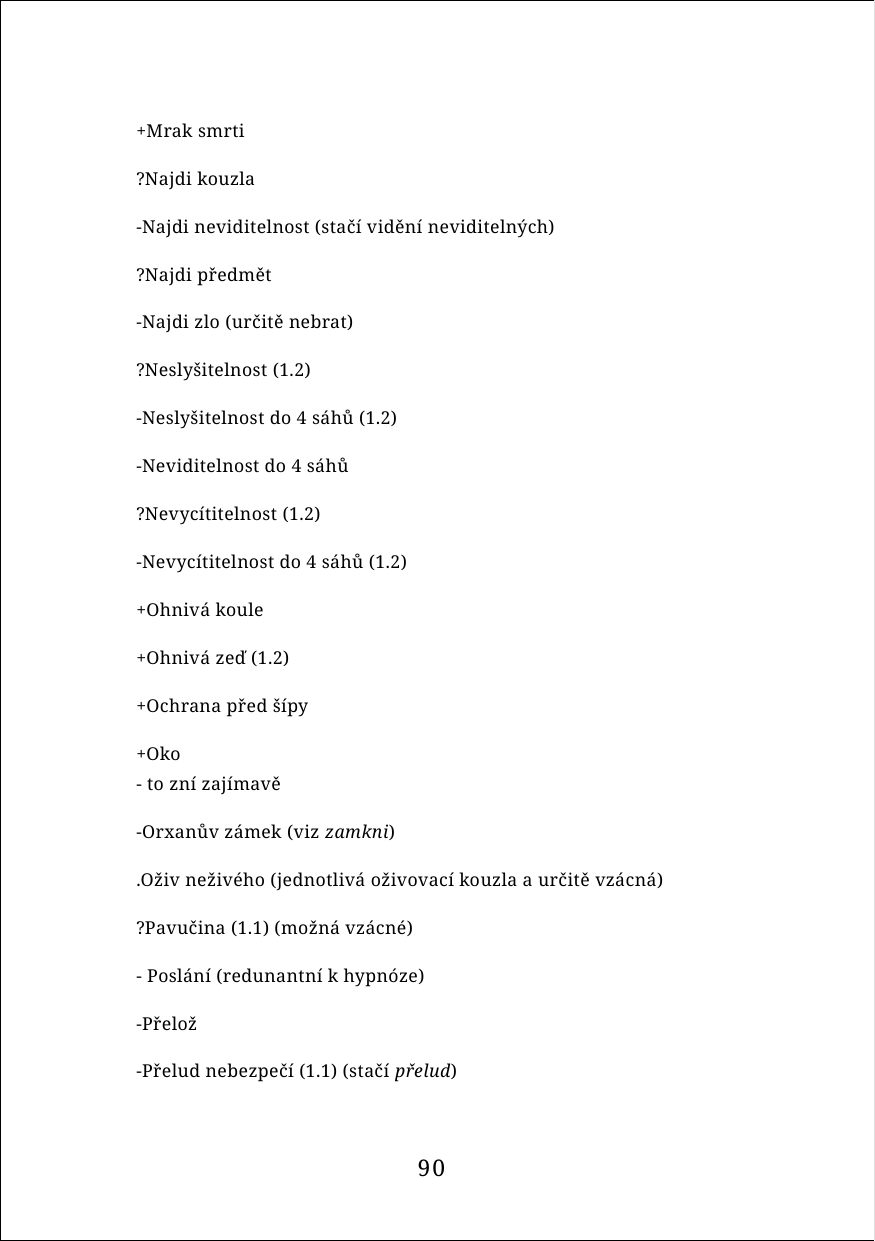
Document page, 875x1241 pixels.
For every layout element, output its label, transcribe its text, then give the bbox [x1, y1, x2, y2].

text +Ohnivá zeď (1.2) [136, 645, 756, 669]
text ?Najdi kouzla [136, 166, 756, 190]
text - Poslání (redunantní k hypnóze) [136, 963, 756, 987]
text +Oko - to zní zajímavě [136, 741, 756, 796]
text -Přelud nebezpečí (1.1) (stačí přelud) [136, 1059, 756, 1083]
text -Nevycítitelnost do 4 sáhů (1.2) [136, 549, 756, 574]
text ?Neslyšitelnost (1.2) [136, 358, 756, 382]
text -Neslyšitelnost do 4 sáhů (1.2) [136, 406, 756, 430]
text -Orxanův zámek (viz zamkni) [136, 819, 756, 843]
text +Mrak smrti [136, 118, 756, 142]
text +Ochrana před šípy [136, 693, 756, 717]
text -Neviditelnost do 4 sáhů [136, 454, 756, 478]
text ?Pavučina (1.1) (možná vzácné) [136, 915, 756, 939]
text +Ohnivá koule [136, 597, 756, 622]
text -Najdi zlo (určitě nebrat) [136, 310, 756, 334]
text ?Najdi předmět [136, 262, 756, 286]
text -Najdi neviditelnost (stačí vidění neviditelných) [136, 214, 756, 238]
text .Oživ neživého (jednotlivá oživovací kouzla a určitě vzácná) [136, 867, 756, 891]
text ?Nevycítitelnost (1.2) [136, 502, 756, 526]
text -Přelož [136, 1011, 756, 1035]
